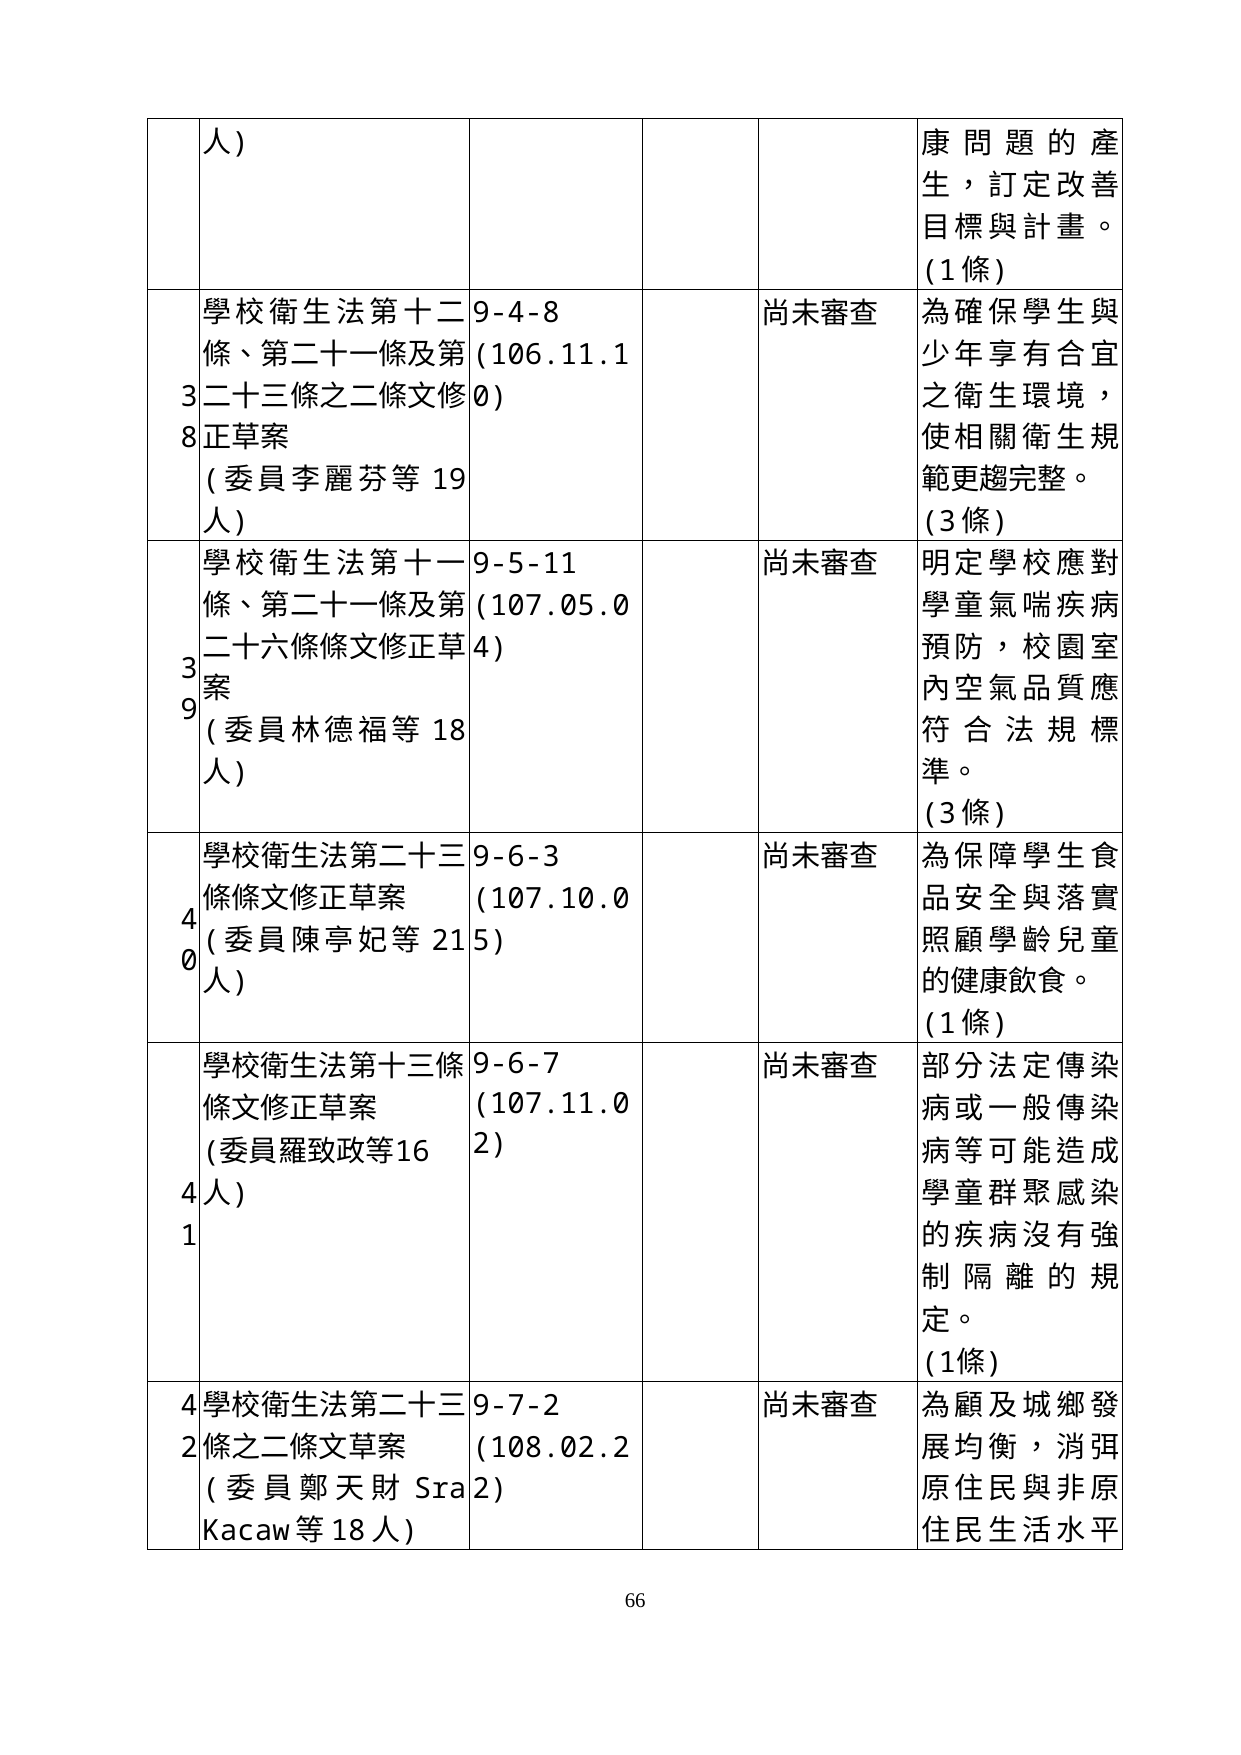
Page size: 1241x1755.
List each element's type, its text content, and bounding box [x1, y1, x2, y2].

table_cell 學校衛生法第十二條、第二十一條及第二十三條之二條文修正草案 (委員李麗芬等19人) [200, 290, 469, 539]
table_cell 尚未審查 [759, 1043, 917, 1381]
table_cell 部分法定傳染病或一般傳染病等可能造成學童群聚感染的疾病沒有強制隔離的規定。 (1條) [918, 1043, 1122, 1381]
table_cell [643, 1382, 758, 1549]
table_cell [148, 833, 199, 1042]
table_cell 為保障學生食品安全與落實照顧學齡兒童的健康飲食。 (1條) [918, 833, 1122, 1042]
table_cell 尚未審查 [759, 1382, 917, 1549]
table_cell 9-5-11 (107.05.04) [470, 541, 642, 832]
table_cell 學校衛生法第二十三條條文修正草案 (委員陳亭妃等21人) [200, 833, 469, 1042]
table_cell [643, 119, 758, 288]
table_cell 明定學校應對學童氣喘疾病預防，校園室內空氣品質應符合法規標準。 (3條) [918, 541, 1122, 832]
table_cell 學校衛生法第十一條、第二十一條及第二十六條條文修正草案 (委員林德福等18人) [200, 541, 469, 832]
table_cell 學校衛生法第二十三條之二條文草案 (委員鄭天財Sra Kacaw等18人) [200, 1382, 469, 1549]
table_cell 9-6-3 (107.10.05) [470, 833, 642, 1042]
table_cell 學校衛生法第十三條條文修正草案 (委員羅致政等16人) [200, 1043, 469, 1381]
table_cell [148, 119, 199, 288]
table_cell 尚未審查 [759, 290, 917, 539]
table_cell [148, 1382, 199, 1549]
table_cell 9-6-7 (107.11.02) [470, 1043, 642, 1381]
table_cell 康問題的產生，訂定改善目標與計畫。(1條) [918, 119, 1122, 288]
table_cell 尚未審查 [759, 541, 917, 832]
table_cell [759, 119, 917, 288]
table_cell 人) [200, 119, 469, 288]
table_cell 尚未審查 [759, 833, 917, 1042]
table_cell 9-7-2 (108.02.22) [470, 1382, 642, 1549]
table_cell [148, 1043, 199, 1381]
table_cell [643, 290, 758, 539]
table_cell 9-4-8 (106.11.10) [470, 290, 642, 539]
table_cell [643, 1043, 758, 1381]
table_cell [148, 541, 199, 832]
table_cell [643, 541, 758, 832]
table_cell [148, 290, 199, 539]
table_cell 為確保學生與少年享有合宜之衛生環境，使相關衛生規範更趨完整。 (3條) [918, 290, 1122, 539]
table_cell [470, 119, 642, 288]
table_cell [643, 833, 758, 1042]
table_cell 為顧及城鄉發展均衡，消弭原住民與非原住民生活水平 [918, 1382, 1122, 1549]
